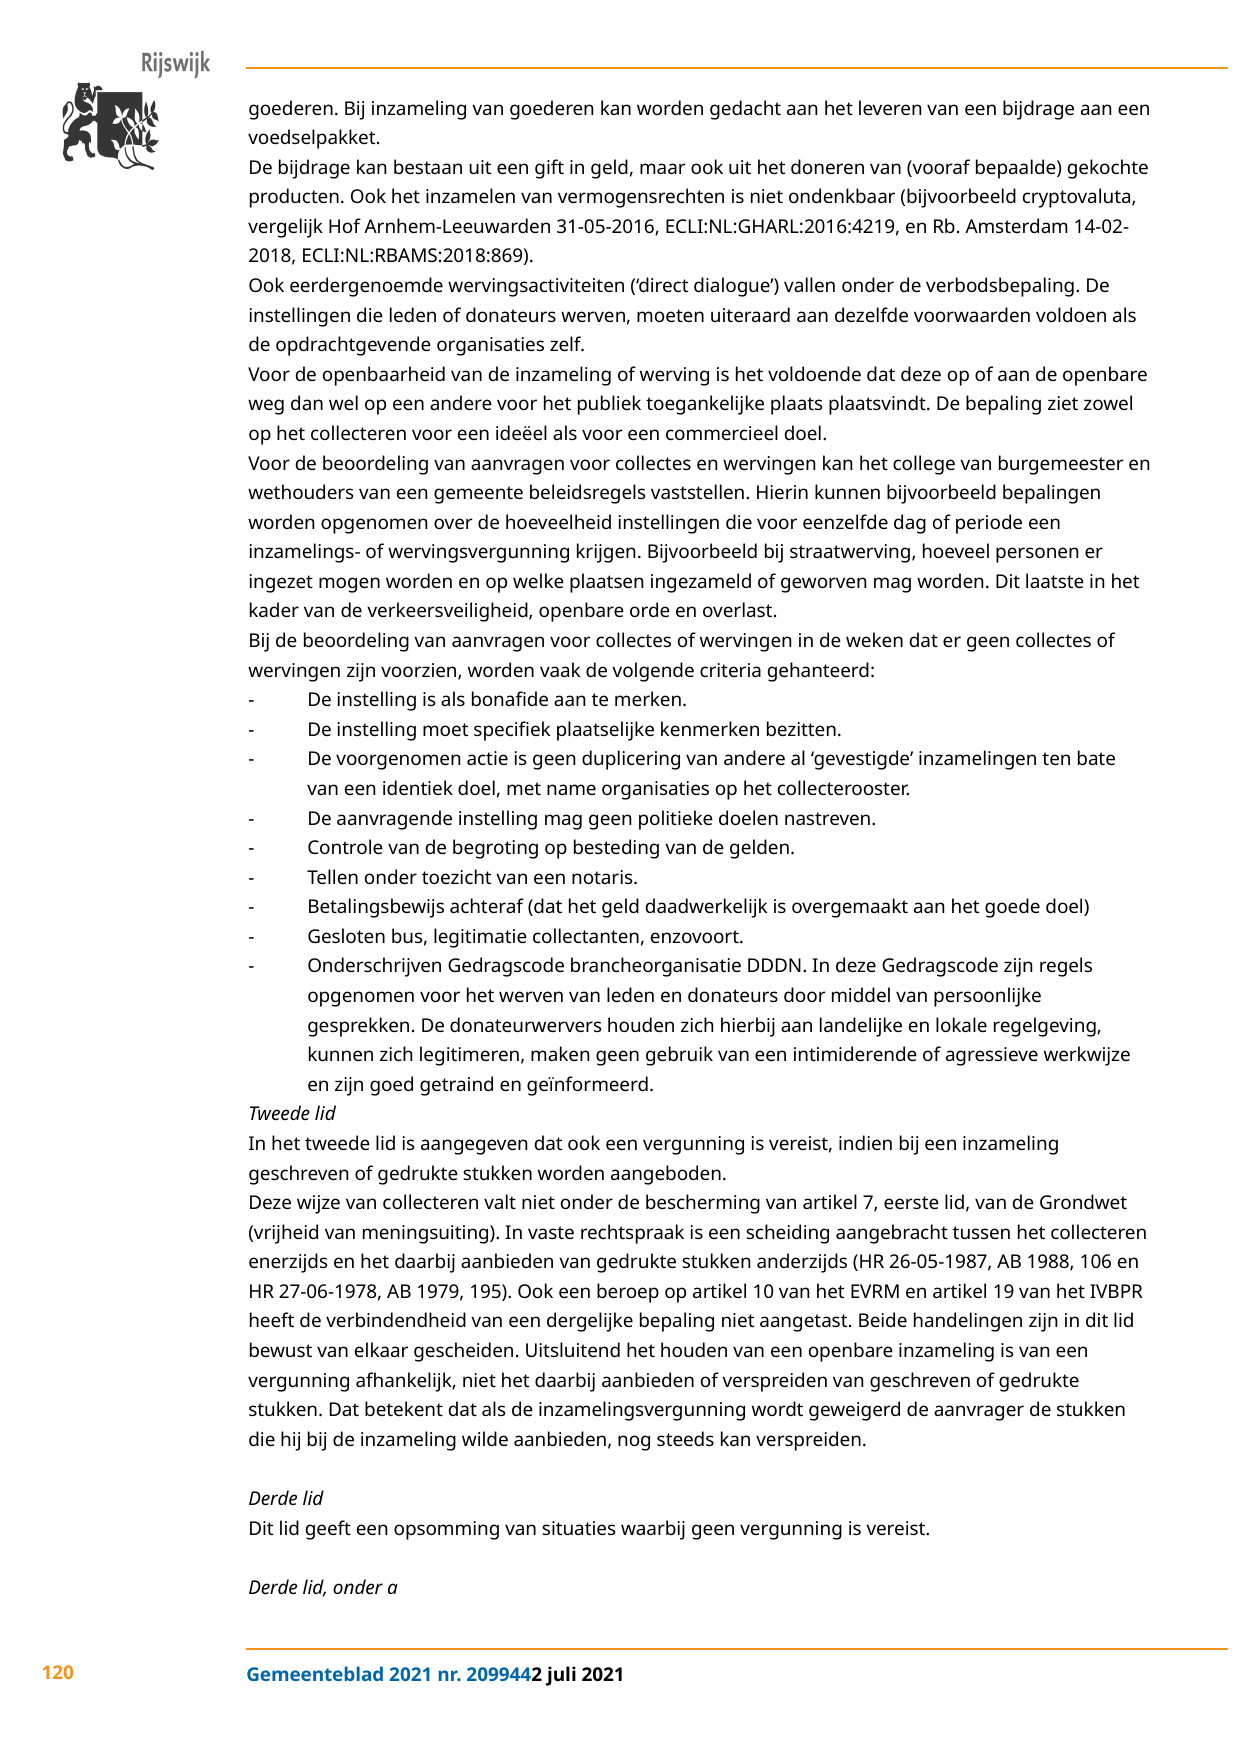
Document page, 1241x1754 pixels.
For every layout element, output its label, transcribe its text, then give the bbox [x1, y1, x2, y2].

list De voorgenomen actie is geen duplicering van andere al ‘gevestigde’ inzamelingen ten bate van een identiek doel, met name organisaties op het collecterooster. [248, 746, 1152, 801]
text Bij de beoordeling van aanvragen voor collectes of wervingen in de weken dat er geen collectes of wervingen zijn voorzien, worden vaak de volgende criteria gehanteerd: [248, 627, 1152, 683]
list Onderschrijven Gedragscode brancheorganisatie DDDN. In deze Gedragscode zijn regels opgenomen voor het werven van leden en donateurs door middel van persoonlijke gesprekken. De donateurwervers houden zich hierbij aan landelijke en lokale regelgeving, kunnen zich legitimeren, maken geen gebruik van een intimiderende of agressieve werkwijze en zijn goed getraind en geïnformeerd. [248, 953, 1152, 1097]
text Tweede lid [248, 1101, 1152, 1126]
list De instelling is als bonafide aan te merken. [248, 686, 1152, 712]
text Derde lid, onder a [248, 1574, 1152, 1600]
text Voor de openbaarheid van de inzameling of werving is het voldoende dat deze op of aan de openbare weg dan wel op een andere voor het publiek toegankelijke plaats plaatsvindt. De bepaling ziet zowel op het collecteren voor een ideëel als voor een commercieel doel. [248, 361, 1152, 446]
list De aanvragende instelling mag geen politieke doelen nastreven. [248, 805, 1152, 831]
list Tellen onder toezicht van een notaris. [248, 864, 1152, 890]
text De bijdrage kan bestaan uit een gift in geld, maar ook uit het doneren van (vooraf bepaalde) gekochte producten. Ook het inzamelen van vermogensrechten is niet ondenkbaar (bijvoorbeeld cryptovaluta, vergelijk Hof Arnhem-Leeuwarden 31-05-2016, ECLI:NL:GHARL:2016:4219, en Rb. Amsterdam 14-02-2018, ECLI:NL:RBAMS:2018:869). [248, 154, 1152, 268]
list Betalingsbewijs achteraf (dat het geld daadwerkelijk is overgemaakt aan het goede doel) [248, 893, 1152, 919]
text Voor de beoordeling van aanvragen voor collectes en wervingen kan het college van burgemeester en wethouders van een gemeente beleidsregels vaststellen. Hierin kunnen bijvoorbeeld bepalingen worden opgenomen over de hoeveelheid instellingen die voor eenzelfde dag of periode een inzamelings- of wervingsvergunning krijgen. Bijvoorbeeld bij straatwerving, hoeveel personen er ingezet mogen worden en op welke plaatsen ingezameld of geworven mag worden. Dit laatste in het kader van de verkeersveiligheid, openbare orde en overlast. [248, 450, 1152, 623]
text Ook eerdergenoemde wervingsactiviteiten (‘direct dialogue’) vallen onder de verbodsbepaling. De instellingen die leden of donateurs werven, moeten uiteraard aan dezelfde voorwaarden voldoen als de opdrachtgevende organisaties zelf. [248, 272, 1152, 357]
picture [41, 47, 231, 172]
list De instelling moet specifiek plaatselijke kenmerken bezitten. [248, 716, 1152, 742]
list Gesloten bus, legitimatie collectanten, enzovoort. [248, 923, 1152, 949]
list Controle van de begroting op besteding van de gelden. [248, 834, 1152, 860]
text goederen. Bij inzameling van goederen kan worden gedacht aan het leveren van een bijdrage aan een voedselpakket. [248, 95, 1152, 150]
text In het tweede lid is aangegeven dat ook een vergunning is vereist, indien bij een inzameling geschreven of gedrukte stukken worden aangeboden. [248, 1130, 1152, 1186]
text Derde lid [248, 1485, 1152, 1511]
text Dit lid geeft een opsomming van situaties waarbij geen vergunning is vereist. [248, 1515, 1152, 1541]
text Deze wijze van collecteren valt niet onder de bescherming van artikel 7, eerste lid, van de Grondwet (vrijheid van meningsuiting). In vaste rechtspraak is een scheiding aangebracht tussen het collecteren enerzijds en het daarbij aanbieden van gedrukte stukken anderzijds (HR 26-05-1987, AB 1988, 106 en HR 27-06-1978, AB 1979, 195). Ook een beroep op artikel 10 van het EVRM en artikel 19 van het IVBPR heeft de verbindendheid van een dergelijke bepaling niet aangetast. Beide handelingen zijn in dit lid bewust van elkaar gescheiden. Uitsluitend het houden van een openbare inzameling is van een vergunning afhankelijk, niet het daarbij aanbieden of verspreiden van geschreven of gedrukte stukken. Dat betekent dat als de inzamelingsvergunning wordt geweigerd de aanvrager de stukken die hij bij de inzameling wilde aanbieden, nog steeds kan verspreiden. [248, 1189, 1152, 1452]
